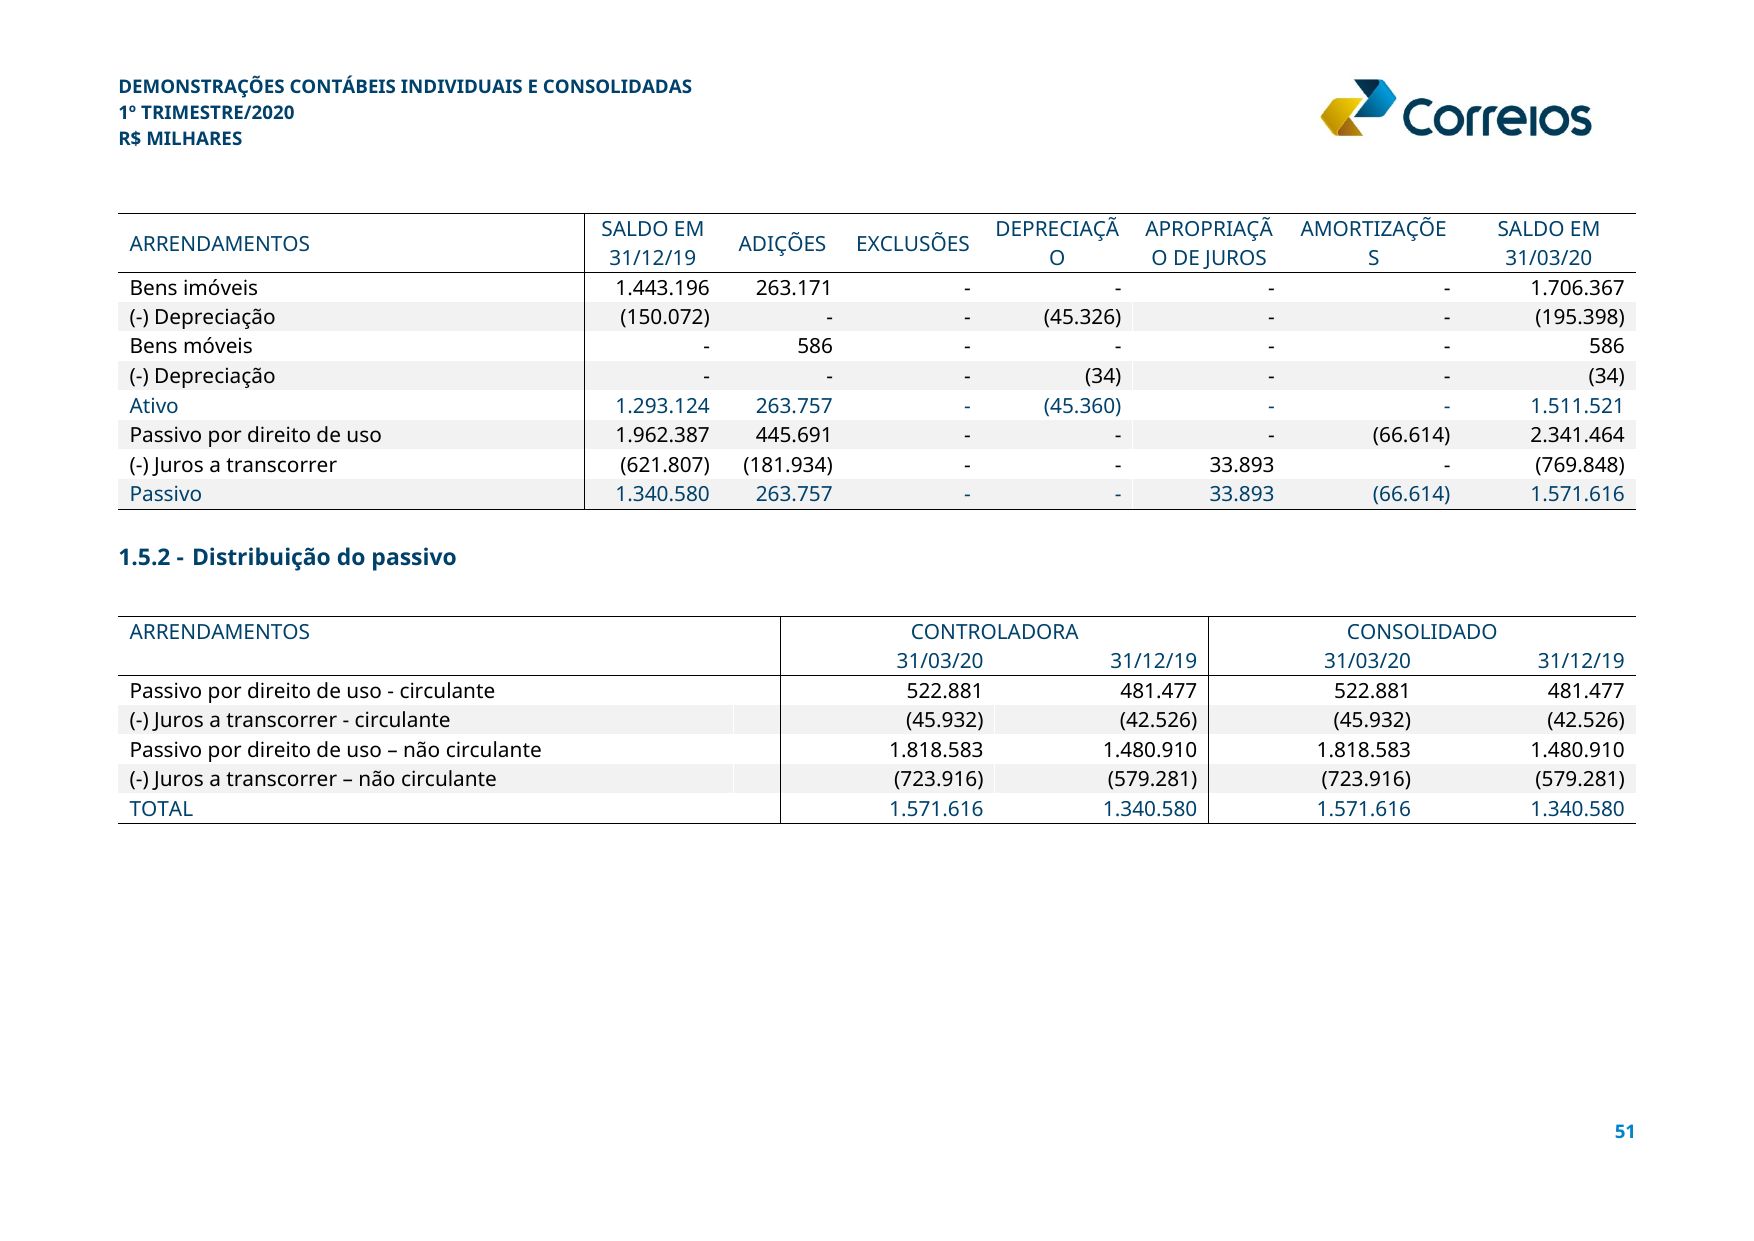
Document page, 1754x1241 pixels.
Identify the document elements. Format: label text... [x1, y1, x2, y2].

table_cell - [844, 273, 982, 302]
table_header SALDO EM 31/12/19 [585, 214, 721, 272]
table_cell 31/12/19 [995, 646, 1208, 675]
table_cell (-) Juros a transcorrer - circulante [118, 705, 733, 734]
table_cell 1.511.521 [1461, 390, 1636, 420]
table_cell [734, 794, 780, 823]
table_cell - [844, 390, 982, 420]
table_cell 33.893 [1133, 450, 1286, 479]
table_cell - [1286, 302, 1461, 331]
table_cell - [1133, 361, 1286, 390]
table_cell 445.691 [721, 420, 844, 449]
table_cell (34) [982, 361, 1132, 390]
table_cell 1.443.196 [585, 273, 721, 302]
table_cell - [1133, 420, 1286, 449]
table_cell - [1286, 273, 1461, 302]
table_header AMORTIZAÇÕES [1286, 214, 1461, 272]
table_header SALDO EM 31/03/20 [1461, 214, 1636, 272]
table_cell - [844, 420, 982, 449]
table_header EXCLUSÕES [844, 214, 982, 272]
table_cell 1.340.580 [1422, 794, 1636, 823]
table_cell 1.480.910 [995, 734, 1208, 764]
table_header CONSOLIDADO [1209, 617, 1636, 646]
table_header DEPRECIAÇÃO [982, 214, 1132, 272]
table_cell - [1286, 361, 1461, 390]
table_cell 1.818.583 [1209, 734, 1422, 764]
table_cell (-) Depreciação [118, 302, 584, 331]
table_cell (66.614) [1286, 420, 1461, 449]
table_cell (42.526) [995, 705, 1208, 734]
table_cell - [1133, 273, 1286, 302]
table_cell (-) Juros a transcorrer [118, 450, 584, 479]
table_cell [734, 734, 780, 764]
table_cell - [844, 361, 982, 390]
table_cell 31/03/20 [1209, 646, 1422, 675]
table_cell [118, 646, 733, 675]
table_cell [734, 676, 780, 705]
table_cell Passivo [118, 479, 584, 509]
table_cell Bens imóveis [118, 273, 584, 302]
table_cell - [585, 331, 721, 361]
table_cell 522.881 [781, 676, 994, 705]
table_cell Passivo por direito de uso [118, 420, 584, 449]
table_cell - [585, 361, 721, 390]
table_cell (42.526) [1422, 705, 1636, 734]
table_cell Ativo [118, 390, 584, 420]
table_cell - [1133, 331, 1286, 361]
table_cell (579.281) [995, 764, 1208, 793]
table_cell (45.932) [1209, 705, 1422, 734]
table_cell - [844, 302, 982, 331]
table_cell - [844, 450, 982, 479]
table_cell [734, 764, 780, 793]
table_cell 263.757 [721, 479, 844, 509]
table_cell 1.480.910 [1422, 734, 1636, 764]
table_cell [734, 646, 780, 675]
table_cell (181.934) [721, 450, 844, 479]
table_cell (-) Juros a transcorrer – não circulante [118, 764, 733, 793]
table_cell - [982, 450, 1132, 479]
table_cell - [1133, 390, 1286, 420]
table_cell Passivo por direito de uso – não circulante [118, 734, 733, 764]
subtitle Distribuição do passivo [118, 541, 1636, 572]
table_cell 2.341.464 [1461, 420, 1636, 449]
table_cell 263.757 [721, 390, 844, 420]
table_cell - [844, 331, 982, 361]
table_cell (45.932) [781, 705, 994, 734]
table_cell 1.340.580 [585, 479, 721, 509]
table_header ARRENDAMENTOS [118, 214, 584, 272]
table_cell 586 [721, 331, 844, 361]
table_cell 31/12/19 [1422, 646, 1636, 675]
table_cell 522.881 [1209, 676, 1422, 705]
table_header [734, 617, 780, 646]
table_cell - [1286, 331, 1461, 361]
table_cell Bens móveis [118, 331, 584, 361]
table_cell 1.571.616 [1209, 794, 1422, 823]
table_cell (45.360) [982, 390, 1132, 420]
table_cell (195.398) [1461, 302, 1636, 331]
table_cell (621.807) [585, 450, 721, 479]
table_cell - [721, 361, 844, 390]
table_cell 33.893 [1133, 479, 1286, 509]
table_cell 1.706.367 [1461, 273, 1636, 302]
table_cell 1.293.124 [585, 390, 721, 420]
table_cell Passivo por direito de uso - circulante [118, 676, 733, 705]
table_header ARRENDAMENTOS [118, 617, 733, 646]
table_cell 1.571.616 [781, 794, 994, 823]
table_header ADIÇÕES [721, 214, 844, 272]
table_cell (769.848) [1461, 450, 1636, 479]
table_cell (579.281) [1422, 764, 1636, 793]
table_cell (723.916) [1209, 764, 1422, 793]
table_cell (34) [1461, 361, 1636, 390]
table_cell - [982, 420, 1132, 449]
table_cell - [982, 479, 1132, 509]
table_cell 31/03/20 [781, 646, 994, 675]
table_cell [734, 705, 780, 734]
table_cell 1.571.616 [1461, 479, 1636, 509]
table_header CONTROLADORA [781, 617, 1208, 646]
table_cell (723.916) [781, 764, 994, 793]
table_cell - [982, 273, 1132, 302]
table_header APROPRIAÇÃO DE JUROS [1133, 214, 1286, 272]
table_cell (45.326) [982, 302, 1132, 331]
table_cell (66.614) [1286, 479, 1461, 509]
table_cell 481.477 [1422, 676, 1636, 705]
table_cell - [1133, 302, 1286, 331]
table_cell - [1286, 450, 1461, 479]
table_cell - [1286, 390, 1461, 420]
table_cell - [721, 302, 844, 331]
table_cell 263.171 [721, 273, 844, 302]
table_cell - [982, 331, 1132, 361]
table_cell (150.072) [585, 302, 721, 331]
table_cell 1.340.580 [995, 794, 1208, 823]
table_cell TOTAL [118, 794, 733, 823]
table_cell 586 [1461, 331, 1636, 361]
table_cell (-) Depreciação [118, 361, 584, 390]
table_cell - [844, 479, 982, 509]
table_cell 481.477 [995, 676, 1208, 705]
table_cell 1.818.583 [781, 734, 994, 764]
table_cell 1.962.387 [585, 420, 721, 449]
